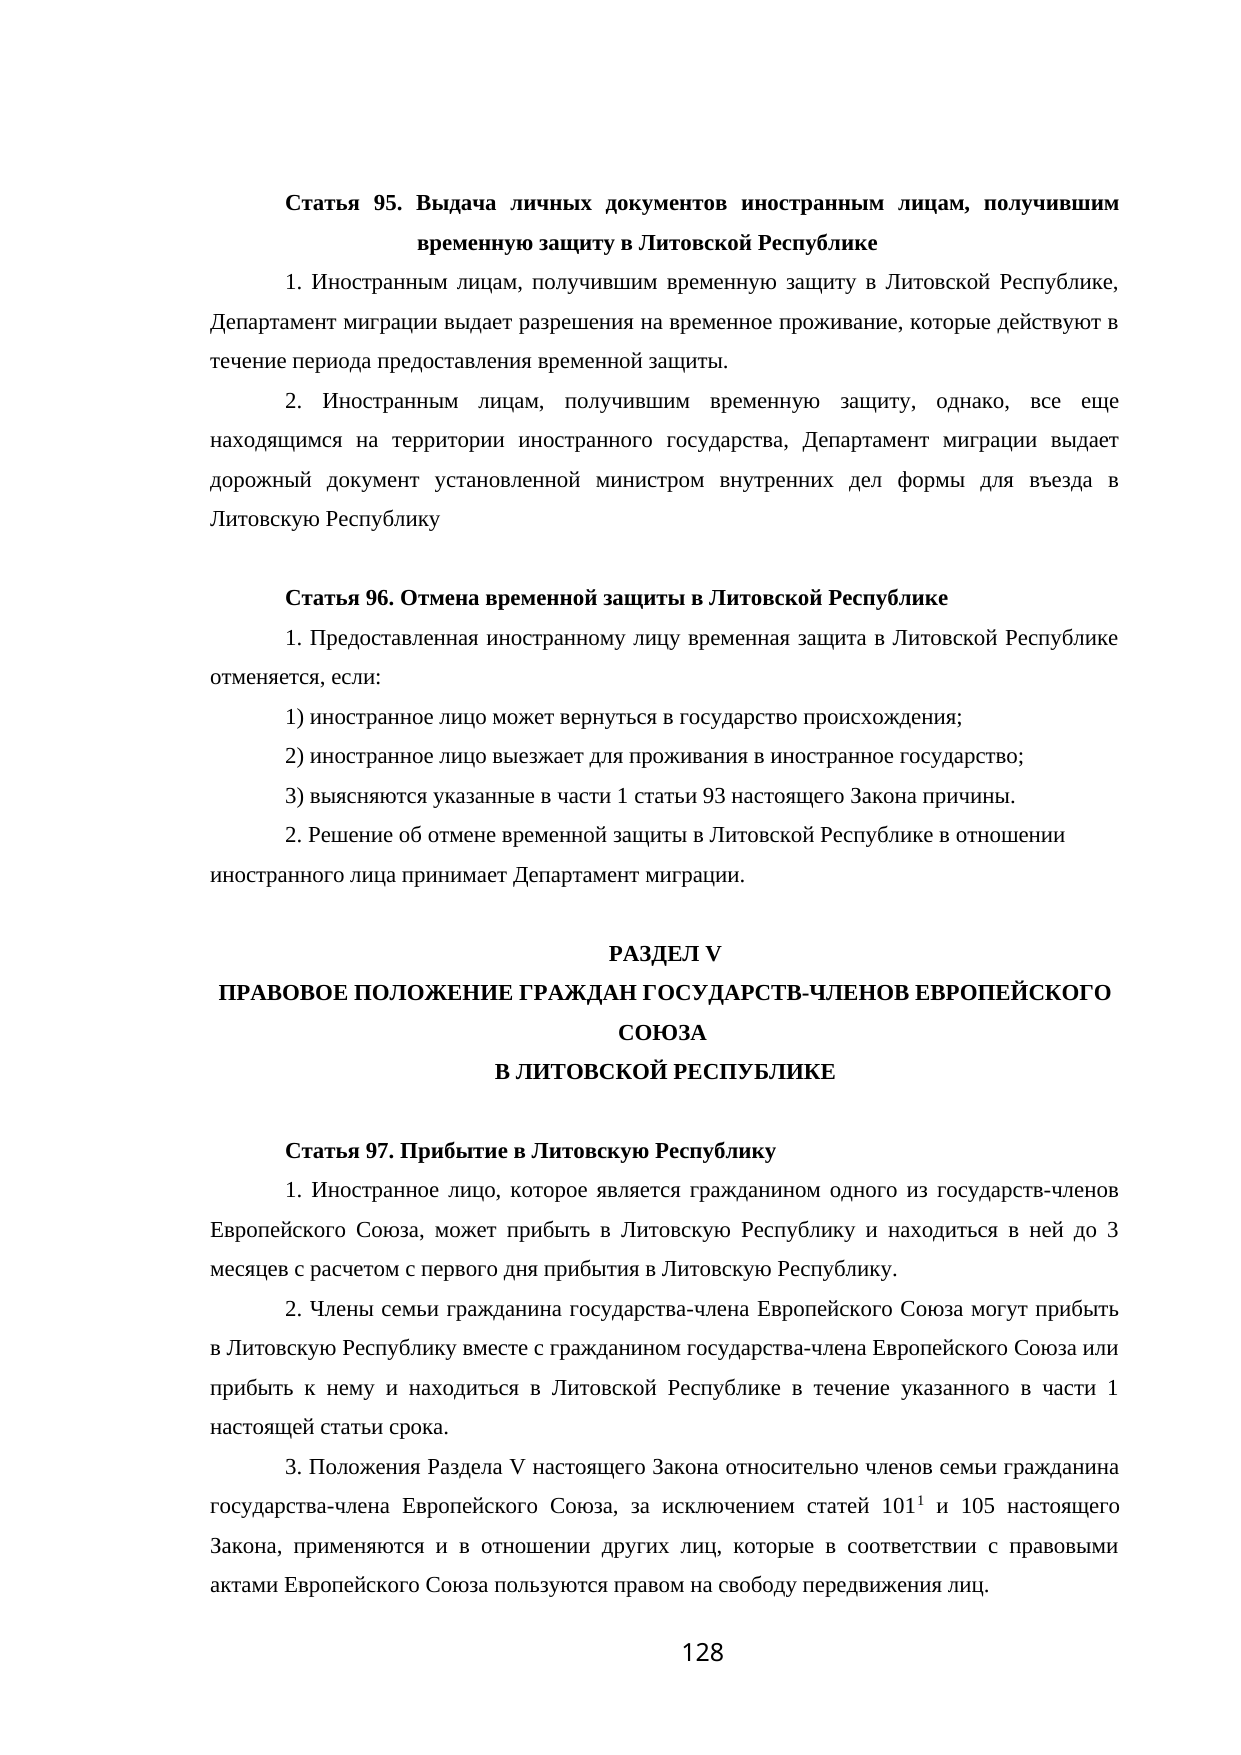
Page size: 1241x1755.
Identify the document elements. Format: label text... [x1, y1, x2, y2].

text В ЛИТОВСКОЙ РЕСПУБЛИКЕ [210, 1058, 1120, 1084]
text 3) выясняются указанные в части 1 статьи 93 настоящего Закона причины. [210, 782, 1120, 808]
text 1. Иностранным лицам, получившим временную защиту в Литовской Республике, Департамент миграции выдает разрешения на временное проживание, которые действуют в течение периода предоставления временной защиты. [210, 268, 1120, 374]
text 2. Иностранным лицам, получившим временную защиту, однако, все еще находящимся на территории иностранного государства, Департамент миграции выдает дорожный документ установленной министром внутренних дел формы для въезда в Литовскую Республику [210, 387, 1120, 532]
text РАЗДЕЛ V [210, 939, 1120, 966]
text Статья 97. Прибытие в Литовскую Республику [210, 1137, 1120, 1163]
text 1. Предоставленная иностранному лицу временная защита в Литовской Республике отменяется, если: [210, 624, 1120, 689]
text 1) иностранное лицо может вернуться в государство происхождения; [210, 703, 1120, 729]
text Статья 95. Выдача личных документов иностранным лицам, получившим временную защиту в Литовской Республике [285, 189, 1120, 255]
text 2. Решение об отмене временной защиты в Литовской Республике в отношении иностранного лица принимает Департамент миграции. [210, 821, 1120, 887]
text 2) иностранное лицо выезжает для проживания в иностранное государство; [210, 742, 1120, 768]
text 2. Члены семьи гражданина государства-члена Европейского Союза могут прибыть в Литовскую Республику вместе с гражданином государства-члена Европейского Союза или прибыть к нему и находиться в Литовской Республике в течение указанного в части 1 настоящей статьи срока. [210, 1295, 1120, 1440]
text ПРАВОВОЕ ПОЛОЖЕНИЕ ГРАЖДАН ГОСУДАРСТВ-ЧЛЕНОВ ЕВРОПЕЙСКОГО СОЮЗА [210, 979, 1120, 1045]
text Статья 96. Отмена временной защиты в Литовской Республике [210, 584, 1120, 611]
text 1. Иностранное лицо, которое является гражданином одного из государств-членов Европейского Союза, может прибыть в Литовскую Республику и находиться в ней до 3 месяцев с расчетом с первого дня прибытия в Литовскую Республику. [210, 1176, 1120, 1282]
text 3. Положения Раздела V настоящего Закона относительно членов семьи гражданина государства-члена Европейского Союза, за исключением статей 1011 и 105 настоящего Закона, применяются и в отношении других лиц, которые в соответствии с правовыми актами Европейского Союза пользуются правом на свободу передвижения лиц. [210, 1453, 1120, 1598]
